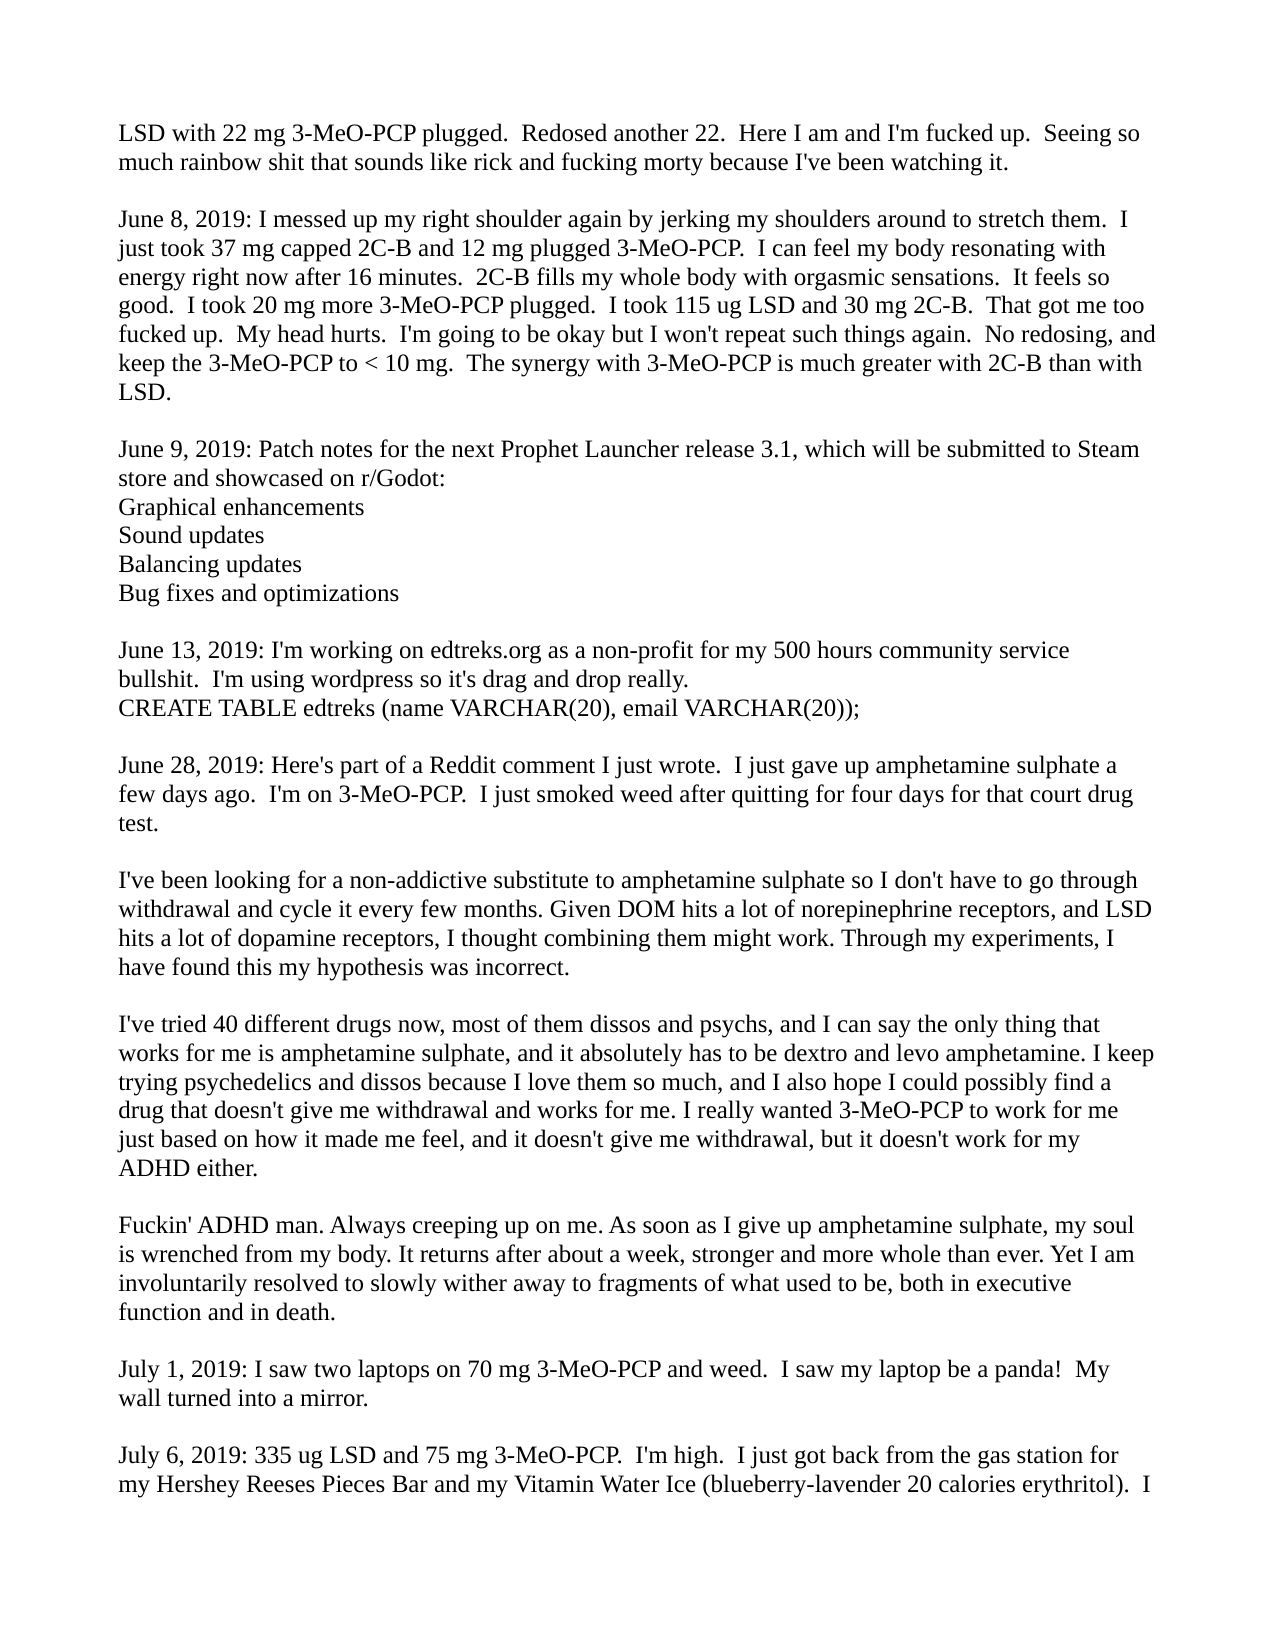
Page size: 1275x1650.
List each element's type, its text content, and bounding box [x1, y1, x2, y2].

text Bug fixes and optimizations [118, 578, 1157, 607]
text July 6, 2019: 335 ug LSD and 75 mg 3-MeO-PCP. I'm high. I just got back from the gas station for my Hershey Reeses Pieces Bar and my Vitamin Water Ice (blueberry-lavender 20 calories erythritol). I [118, 1441, 1157, 1498]
text I've been looking for a non-addictive substitute to amphetamine sulphate so I don't have to go through withdrawal and cycle it every few months. Given DOM hits a lot of norepinephrine receptors, and LSD hits a lot of dopamine receptors, I thought combining them might work. Through my experiments, I have found this my hypothesis was incorrect. [118, 866, 1157, 981]
text June 9, 2019: Patch notes for the next Prophet Launcher release 3.1, which will be submitted to Steam store and showcased on r/Godot: [118, 434, 1157, 492]
text LSD with 22 mg 3-MeO-PCP plugged. Redosed another 22. Here I am and I'm fucked up. Seeing so much rainbow shit that sounds like rick and fucking morty because I've been watching it. [118, 118, 1157, 176]
text June 28, 2019: Here's part of a Reddit comment I just wrote. I just gave up amphetamine sulphate a few days ago. I'm on 3-MeO-PCP. I just smoked weed after quitting for four days for that court drug test. [118, 751, 1157, 837]
text Graphical enhancements [118, 492, 1157, 521]
text June 8, 2019: I messed up my right shoulder again by jerking my shoulders around to stretch them. I just took 37 mg capped 2C-B and 12 mg plugged 3-MeO-PCP. I can feel my body resonating with energy right now after 16 minutes. 2C-B fills my whole body with orgasmic sensations. It feels so good. I took 20 mg more 3-MeO-PCP plugged. I took 115 ug LSD and 30 mg 2C-B. That got me too fucked up. My head hurts. I'm going to be okay but I won't repeat such things again. No redosing, and keep the 3-MeO-PCP to < 10 mg. The synergy with 3-MeO-PCP is much greater with 2C-B than with LSD. [118, 204, 1157, 406]
text Balancing updates [118, 549, 1157, 578]
text July 1, 2019: I saw two laptops on 70 mg 3-MeO-PCP and weed. I saw my laptop be a panda! My wall turned into a mirror. [118, 1354, 1157, 1412]
text June 13, 2019: I'm working on edtreks.org as a non-profit for my 500 hours community service bullshit. I'm using wordpress so it's drag and drop really. [118, 636, 1157, 693]
text Sound updates [118, 521, 1157, 549]
text CREATE TABLE edtreks (name VARCHAR(20), email VARCHAR(20)); [118, 693, 1157, 722]
text I've tried 40 different drugs now, most of them dissos and psychs, and I can say the only thing that works for me is amphetamine sulphate, and it absolutely has to be dextro and levo amphetamine. I keep trying psychedelics and dissos because I love them so much, and I also hope I could possibly find a drug that doesn't give me withdrawal and works for me. I really wanted 3-MeO-PCP to work for me just based on how it made me feel, and it doesn't give me withdrawal, but it doesn't work for my ADHD either. [118, 1009, 1157, 1182]
text Fuckin' ADHD man. Always creeping up on me. As soon as I give up amphetamine sulphate, my soul is wrenched from my body. It returns after about a week, stronger and more whole than ever. Yet I am involuntarily resolved to slowly wither away to fragments of what used to be, both in executive function and in death. [118, 1211, 1157, 1326]
